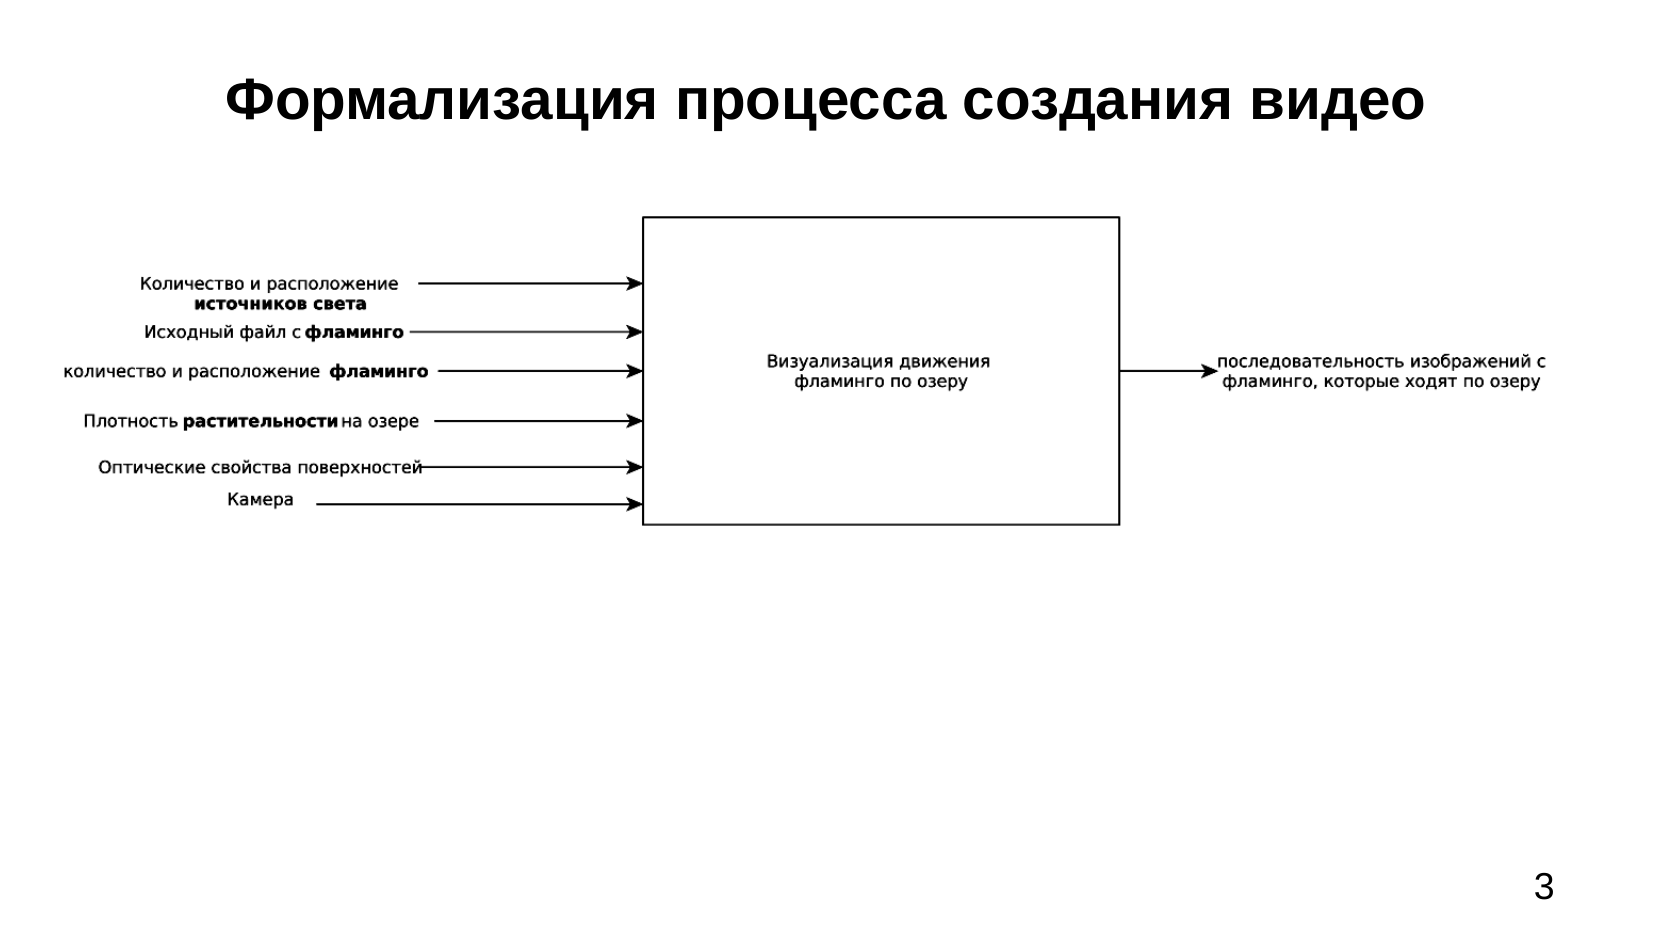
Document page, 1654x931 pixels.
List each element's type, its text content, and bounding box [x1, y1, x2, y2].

text_box [1527, 857, 1654, 928]
title Формализация процесса создания видео [82, 21, 1571, 178]
picture [38, 196, 1571, 579]
